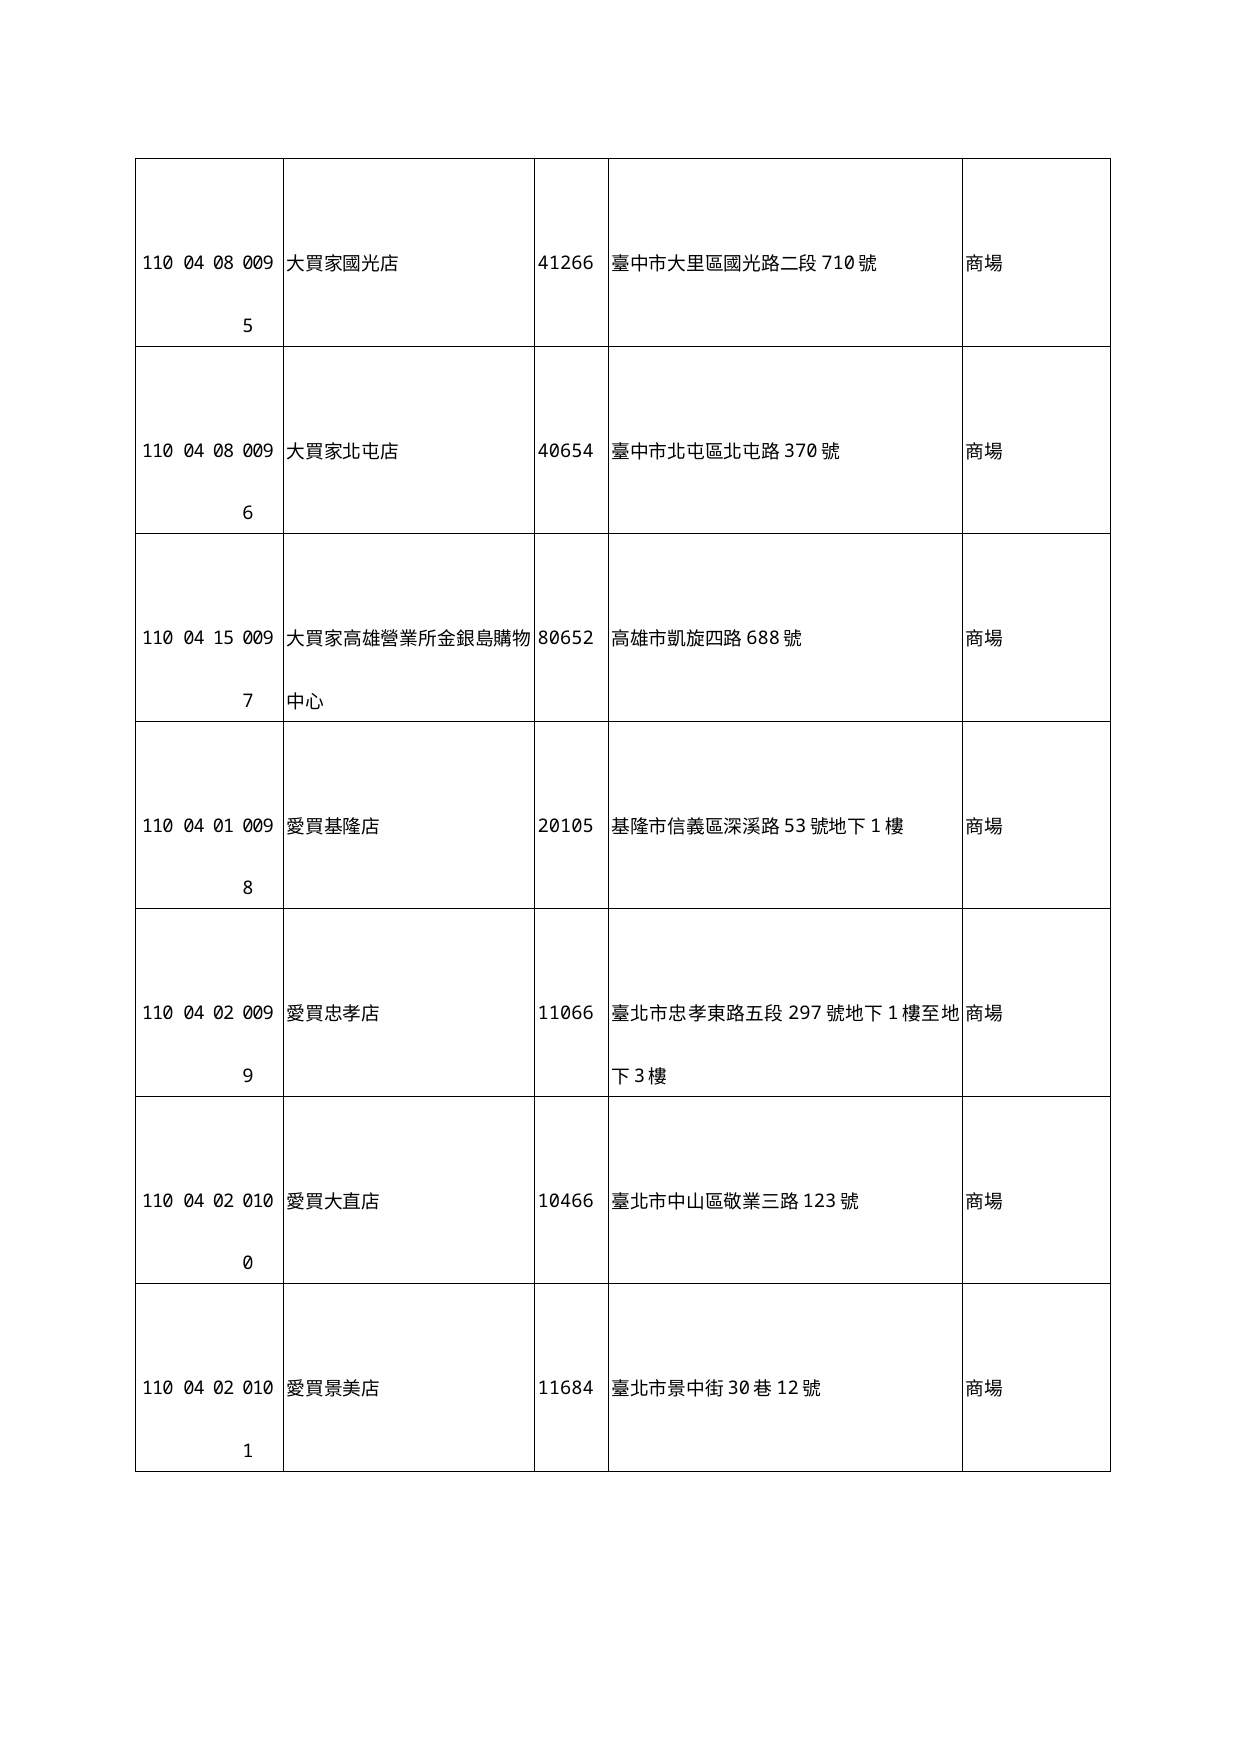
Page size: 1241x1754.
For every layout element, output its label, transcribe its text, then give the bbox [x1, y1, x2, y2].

table_cell 0095 [239, 159, 283, 346]
table_cell 20105 [535, 722, 608, 908]
table_cell 0099 [239, 909, 283, 1096]
table_cell 02 [210, 1097, 239, 1283]
table_cell 臺北市景中街30巷12號 [609, 1284, 962, 1471]
table_cell 0097 [239, 534, 283, 721]
table_cell 愛買忠孝店 [284, 909, 534, 1096]
table_cell 110 [136, 722, 180, 908]
table_cell 15 [210, 534, 239, 721]
table_cell 基隆市信義區深溪路53號地下1樓 [609, 722, 962, 908]
table_cell 0101 [239, 1284, 283, 1471]
table_cell 愛買大直店 [284, 1097, 534, 1283]
table_cell 0100 [239, 1097, 283, 1283]
table_cell 商場 [963, 722, 1110, 908]
table_cell 110 [136, 347, 180, 533]
table_cell 04 [180, 909, 210, 1096]
table_cell 高雄市凱旋四路688號 [609, 534, 962, 721]
table_cell 110 [136, 534, 180, 721]
table_cell 11066 [535, 909, 608, 1096]
table_cell 04 [180, 1097, 210, 1283]
table_cell 大買家國光店 [284, 159, 534, 346]
table_cell 商場 [963, 159, 1110, 346]
table_cell 04 [180, 159, 210, 346]
table_cell 愛買景美店 [284, 1284, 534, 1471]
table_cell 臺北市忠孝東路五段297號地下1樓至地下3樓 [609, 909, 962, 1096]
table_cell 110 [136, 159, 180, 346]
table_cell 01 [210, 722, 239, 908]
table_cell 02 [210, 1284, 239, 1471]
table_cell 80652 [535, 534, 608, 721]
table_cell 臺中市北屯區北屯路370號 [609, 347, 962, 533]
table_cell 愛買基隆店 [284, 722, 534, 908]
table_cell 商場 [963, 1284, 1110, 1471]
table_cell 商場 [963, 347, 1110, 533]
table_cell 0098 [239, 722, 283, 908]
table_cell 04 [180, 347, 210, 533]
table_cell 02 [210, 909, 239, 1096]
table_cell 臺中市大里區國光路二段710號 [609, 159, 962, 346]
table_cell 11684 [535, 1284, 608, 1471]
table_cell 臺北市中山區敬業三路123號 [609, 1097, 962, 1283]
table_cell 110 [136, 1284, 180, 1471]
table_cell 商場 [963, 534, 1110, 721]
table_cell 110 [136, 909, 180, 1096]
table_cell 110 [136, 1097, 180, 1283]
table_cell 大買家高雄營業所金銀島購物中心 [284, 534, 534, 721]
table_cell 08 [210, 159, 239, 346]
table_cell 04 [180, 1284, 210, 1471]
table_cell 41266 [535, 159, 608, 346]
table_cell 10466 [535, 1097, 608, 1283]
table_cell 08 [210, 347, 239, 533]
table_cell 大買家北屯店 [284, 347, 534, 533]
table_cell 04 [180, 722, 210, 908]
table_cell 商場 [963, 909, 1110, 1096]
table_cell 04 [180, 534, 210, 721]
table_cell 0096 [239, 347, 283, 533]
table_cell 40654 [535, 347, 608, 533]
table_cell 商場 [963, 1097, 1110, 1283]
